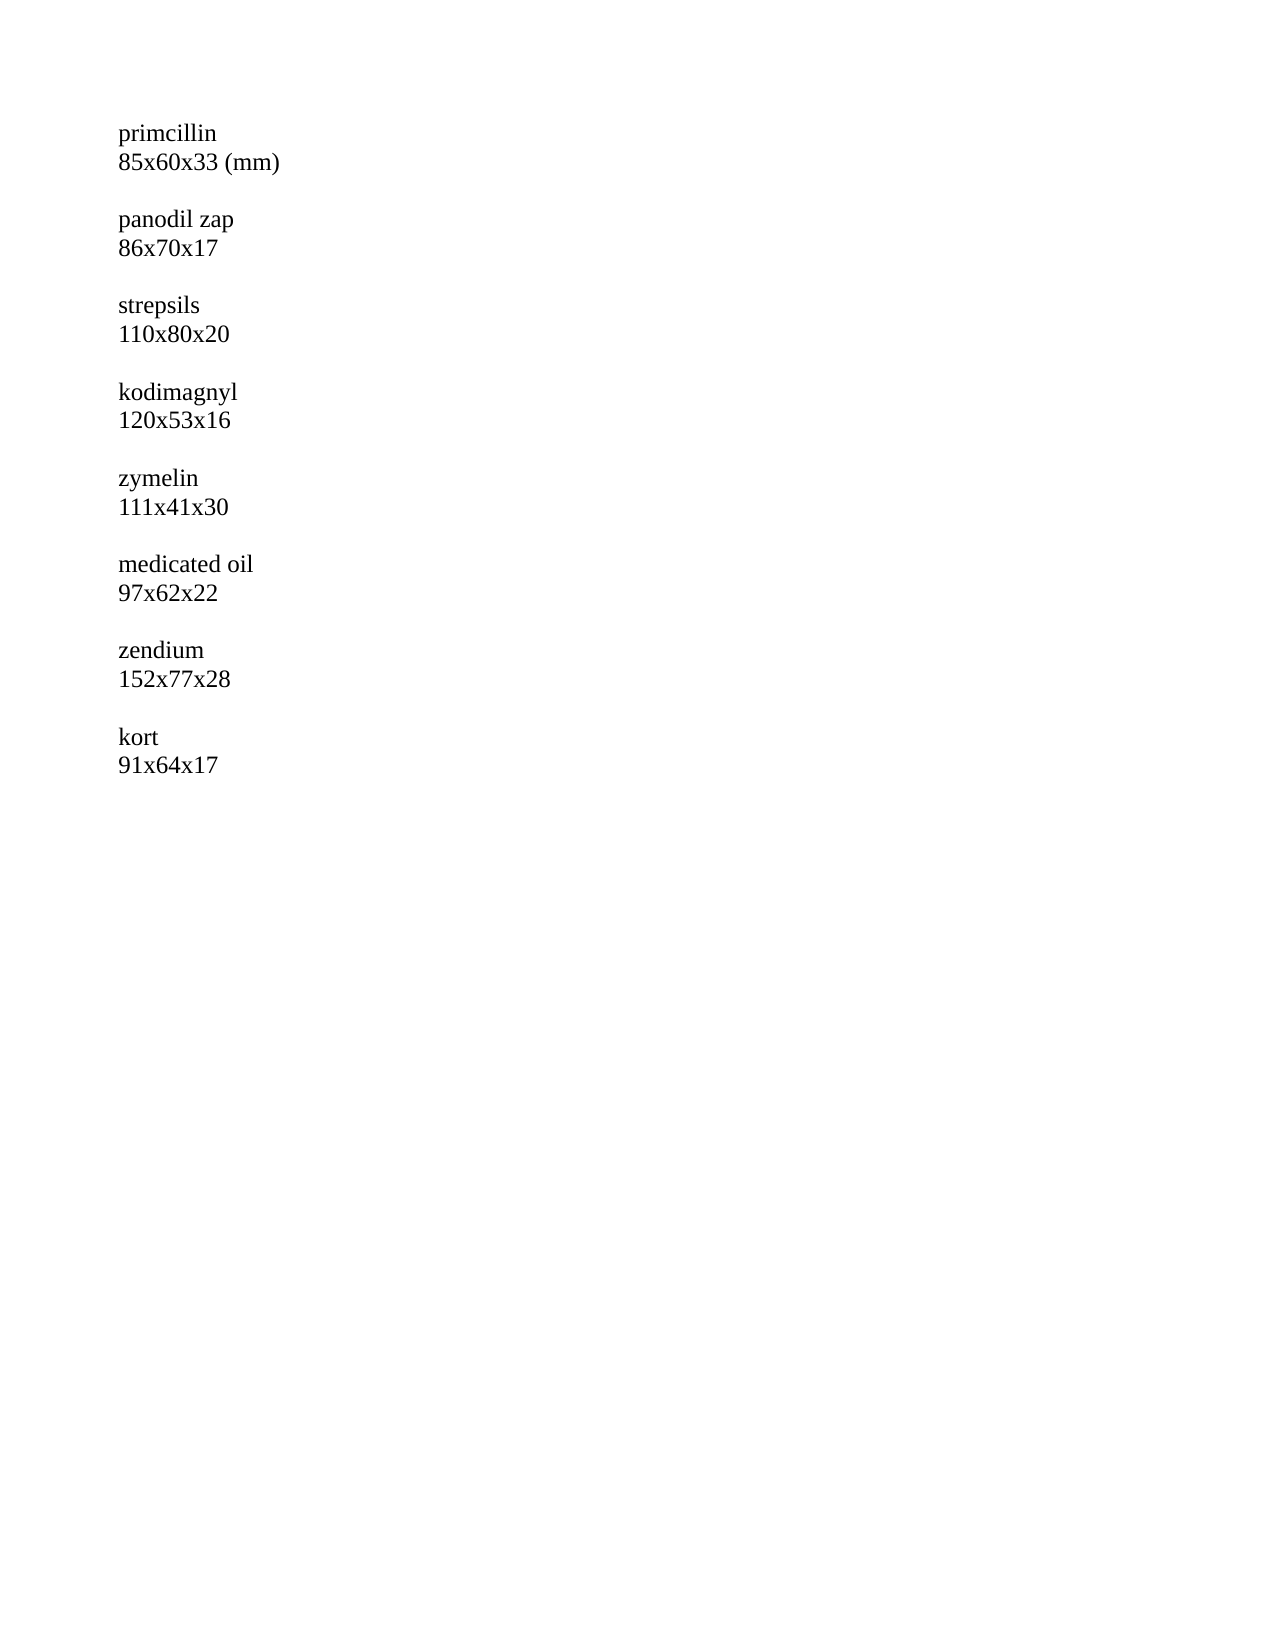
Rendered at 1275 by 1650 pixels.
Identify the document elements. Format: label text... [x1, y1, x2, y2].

text 86x70x17 [118, 233, 1157, 262]
text 120x53x16 [118, 406, 1157, 434]
text zymelin [118, 463, 1157, 492]
text kort [118, 722, 1157, 751]
text 152x77x28 [118, 664, 1157, 693]
text 85x60x33 (mm) [118, 147, 1157, 176]
text panodil zap [118, 204, 1157, 233]
text 91x64x17 [118, 751, 1157, 779]
text kodimagnyl [118, 377, 1157, 406]
text strepsils [118, 291, 1157, 319]
text primcillin [118, 118, 1157, 147]
text 111x41x30 [118, 492, 1157, 521]
text zendium [118, 636, 1157, 664]
text 110x80x20 [118, 319, 1157, 348]
text medicated oil [118, 549, 1157, 578]
text 97x62x22 [118, 578, 1157, 607]
